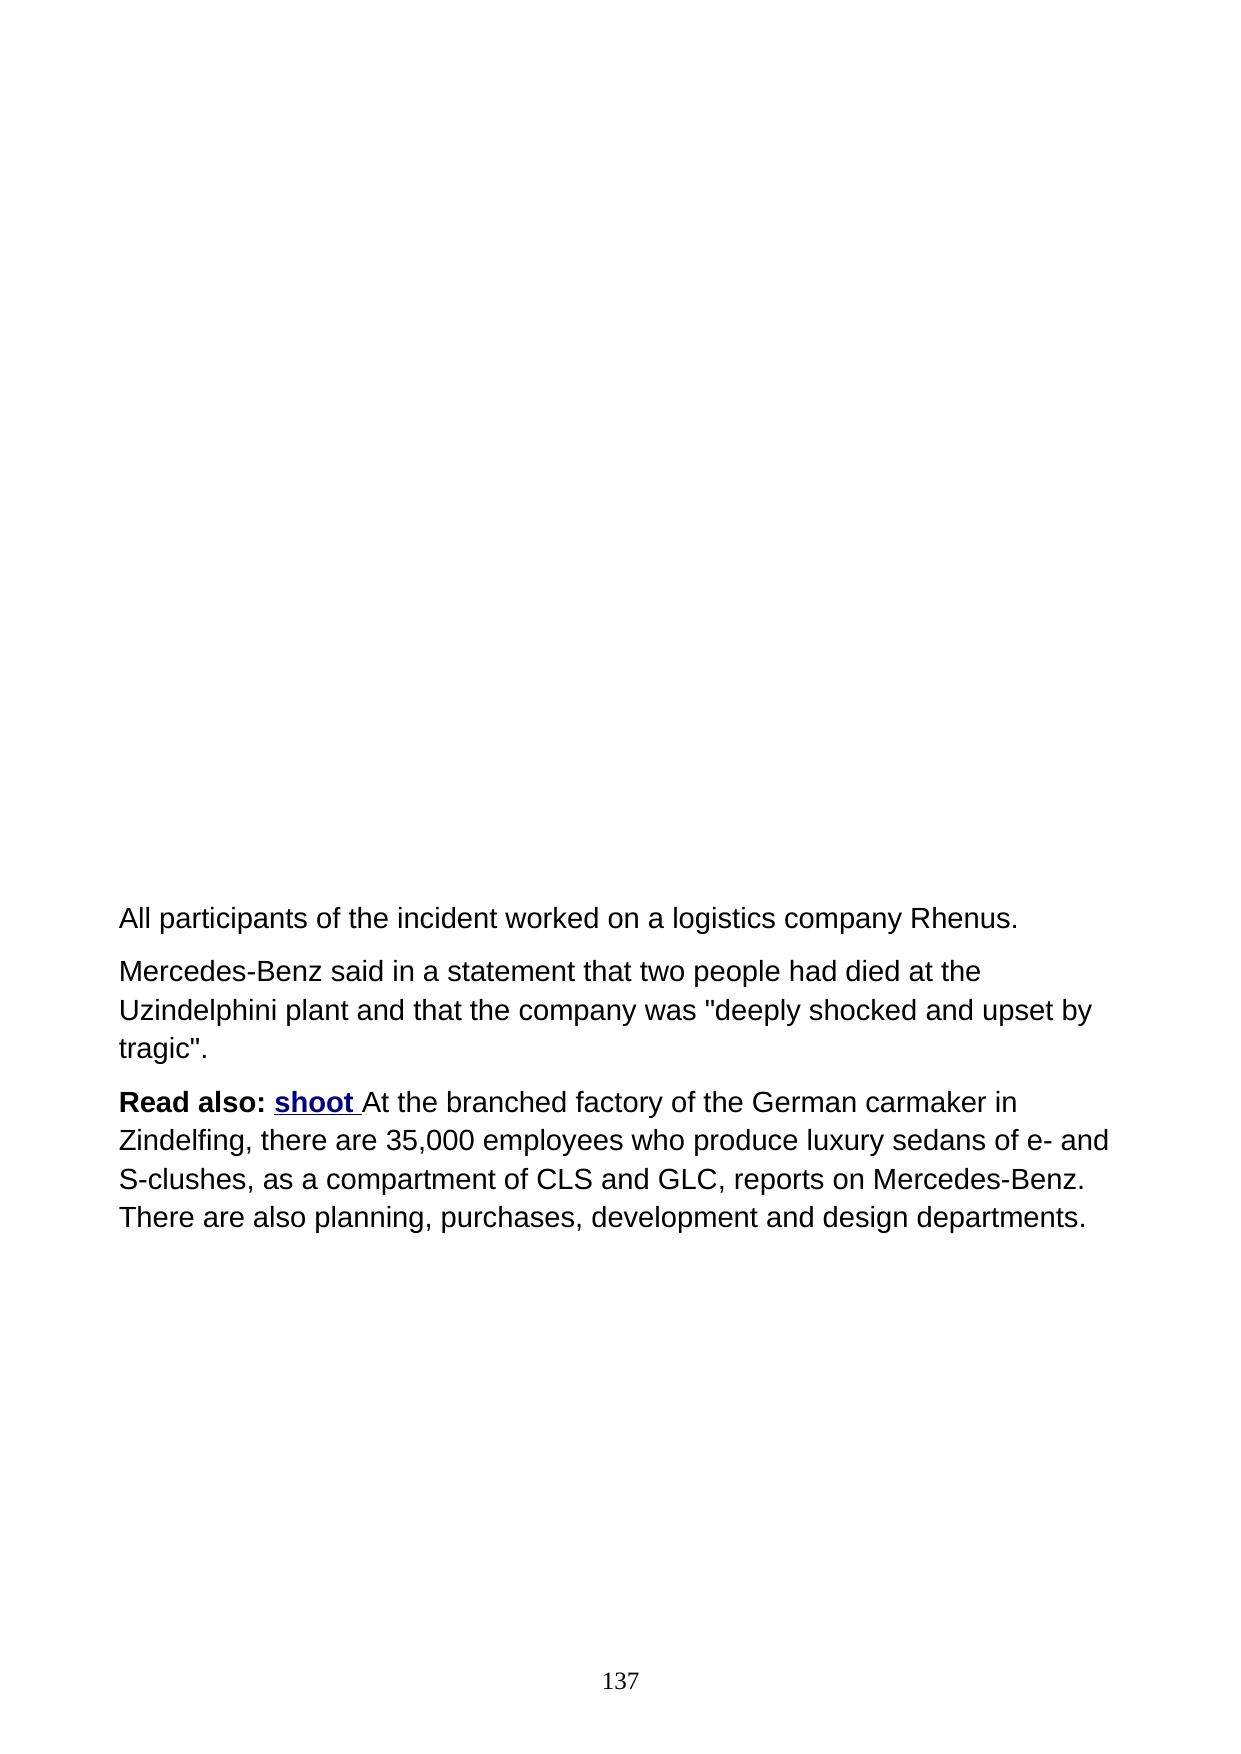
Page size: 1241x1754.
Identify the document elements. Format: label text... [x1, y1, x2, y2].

text Mercedes-Benz said in a statement that two people had died at the Uzindelphini plant and that the company was "deeply shocked and upset by tragic". [118, 954, 1122, 1065]
text Read also: shoot At the branched factory of the German carmaker in Zindelfing, there are 35,000 employees who produce luxury sedans of e- and S-clushes, as a compartment of CLS and GLC, reports on Mercedes-Benz. There are also planning, purchases, development and design departments. [118, 1084, 1122, 1234]
text All participants of the incident worked on a logistics company Rhenus. [118, 118, 1122, 935]
